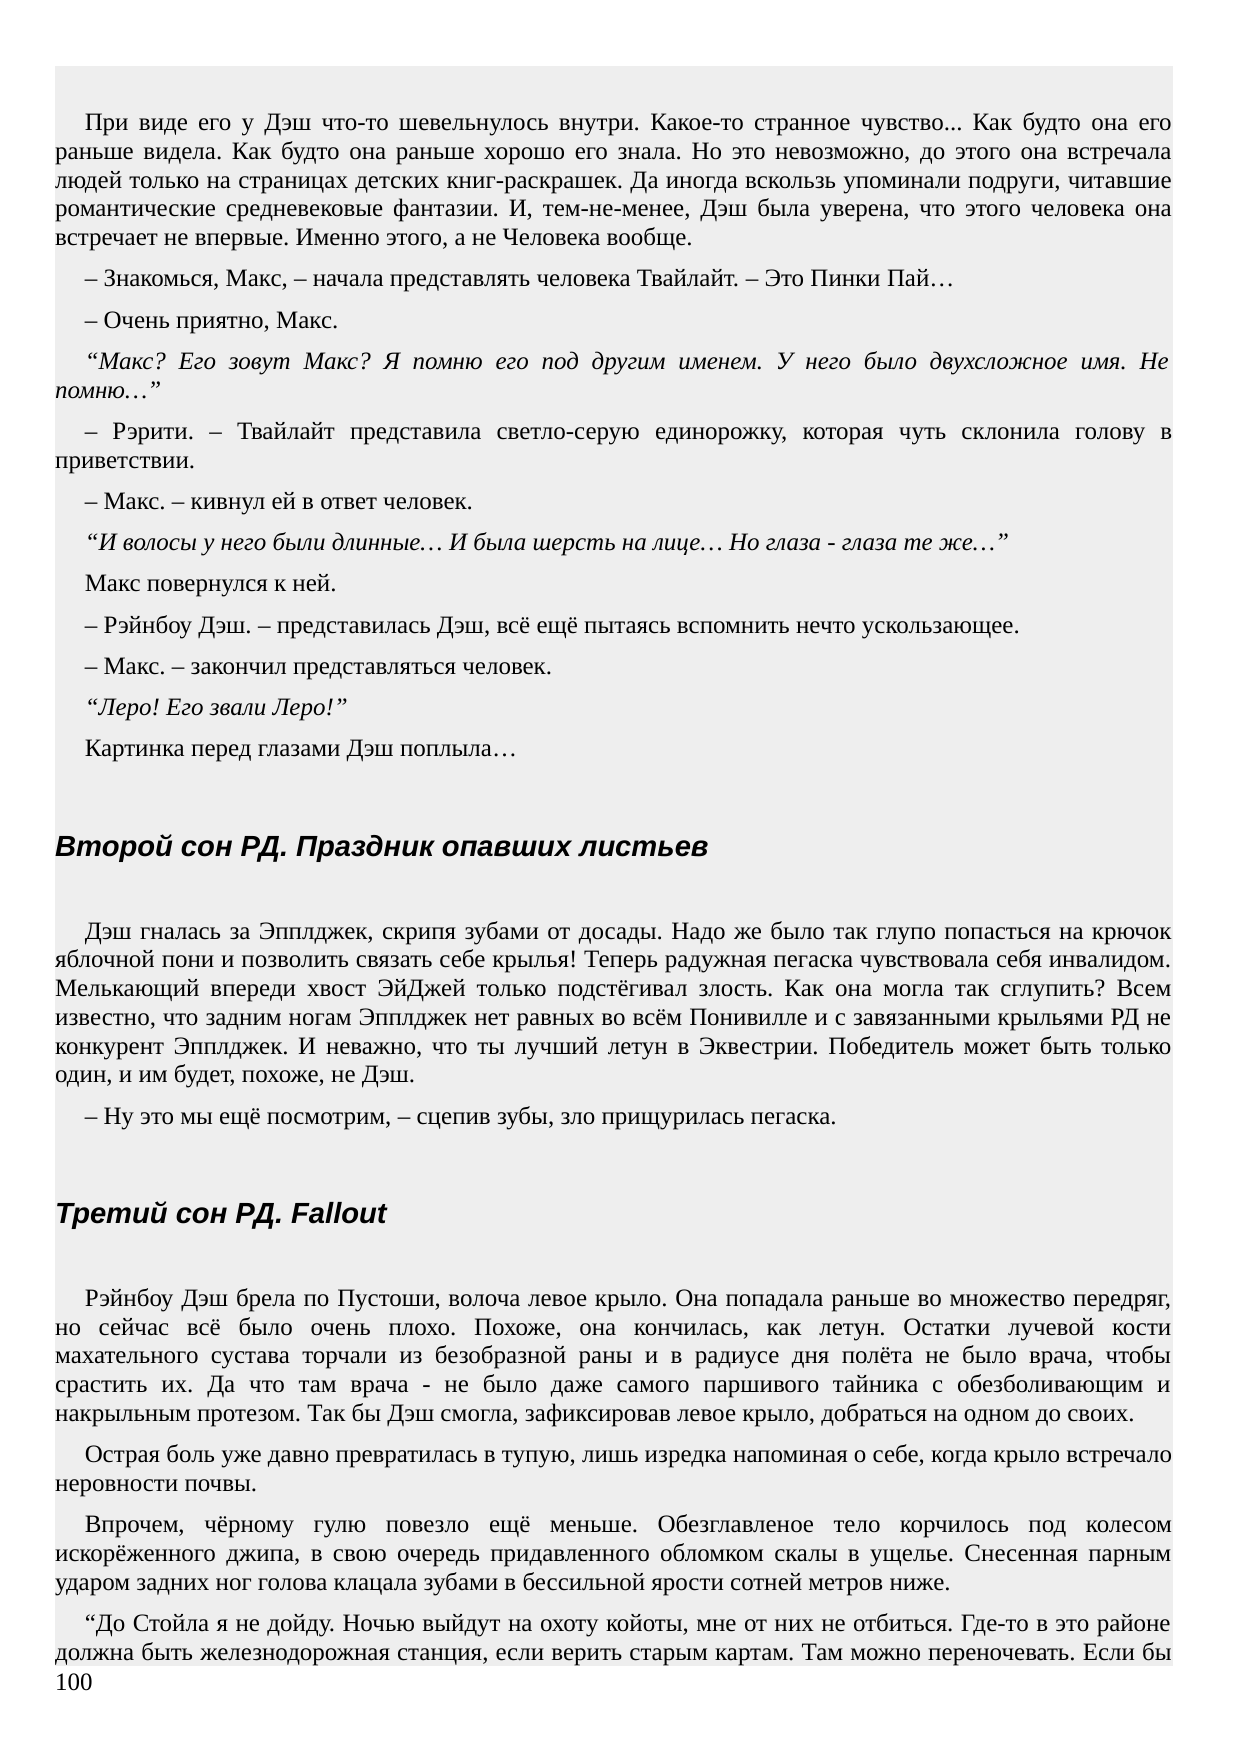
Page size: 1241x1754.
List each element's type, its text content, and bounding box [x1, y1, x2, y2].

text – Очень приятно, Макс. [55, 305, 1173, 333]
text – Макс. – кивнул ей в ответ человек. [55, 486, 1173, 515]
text – Макс. – закончил представляться человек. [55, 651, 1173, 680]
text Впрочем, чёрному гулю повезло ещё меньше. Обезглавленое тело корчилось под колесом искорёженного джипа, в свою очередь придавленного обломком скалы в ущелье. Снесенная парным ударом задних ног голова клацала зубами в бессильной ярости сотней метров ниже. [55, 1509, 1173, 1596]
subtitle Третий сон РД. Fallout [55, 1196, 1173, 1229]
text – Ну это мы ещё посмотрим, – сцепив зубы, зло прищурилась пегаска. [55, 1101, 1173, 1129]
text “И волосы у него были длинные… И была шерсть на лице… Но глаза - глаза те же…” [55, 527, 1173, 556]
text При виде его у Дэш что-то шевельнулось внутри. Какое-то странное чувство... Как будто она его раньше видела. Как будто она раньше хорошо его знала. Но это невозможно, до этого она встречала людей только на страницах детских книг-раскрашек. Да иногда вскользь упоминали подруги, читавшие романтические средневековые фантазии. И, тем-не-менее, Дэш была уверена, что этого человека она встречает не впервые. Именно этого, а не Человека вообще. [55, 107, 1173, 251]
text – Знакомься, Макс, – начала представлять человека Твайлайт. – Это Пинки Пай… [55, 263, 1173, 292]
text Макс повернулся к ней. [55, 568, 1173, 597]
text Дэш гналась за Эпплджек, скрипя зубами от досады. Надо же было так глупо попасться на крючок яблочной пони и позволить связать себе крылья! Теперь радужная пегаска чувствовала себя инвалидом. Мелькающий впереди хвост ЭйДжей только подстёгивал злость. Как она могла так сглупить? Всем известно, что задним ногам Эпплджек нет равных во всём Понивилле и с завязанными крыльями РД не конкурент Эпплджек. И неважно, что ты лучший летун в Эквестрии. Победитель может быть только один, и им будет, похоже, не Дэш. [55, 916, 1173, 1088]
text “Леро! Его звали Леро!” [55, 692, 1173, 721]
text “Макс? Его зовут Макс? Я помню его под другим именем. У него было двухсложное имя. Не помню…” [55, 346, 1173, 403]
text – Рэйнбоу Дэш. – представилась Дэш, всё ещё пытаясь вспомнить нечто ускользающее. [55, 610, 1173, 638]
subtitle Второй сон РД. Праздник опавших листьев [55, 828, 1173, 862]
text Рэйнбоу Дэш брела по Пустоши, волоча левое крыло. Она попадала раньше во множество передряг, но сейчас всё было очень плохо. Похоже, она кончилась, как летун. Остатки лучевой кости махательного сустава торчали из безобразной раны и в радиусе дня полёта не было врача, чтобы срастить их. Да что там врача - не было даже самого паршивого тайника с обезболивающим и накрыльным протезом. Так бы Дэш смогла, зафиксировав левое крыло, добраться на одном до своих. [55, 1283, 1173, 1427]
text Острая боль уже давно превратилась в тупую, лишь изредка напоминая о себе, когда крыло встречало неровности почвы. [55, 1439, 1173, 1497]
text – Рэрити. – Твайлайт представила светло-серую единорожку, которая чуть склонила голову в приветствии. [55, 416, 1173, 473]
text Картинка перед глазами Дэш поплыла… [55, 733, 1173, 762]
text “До Стойла я не дойду. Ночью выйдут на охоту койоты, мне от них не отбиться. Где-то в это районе должна быть железнодорожная станция, если верить старым картам. Там можно переночевать. Если бы [55, 1608, 1173, 1666]
